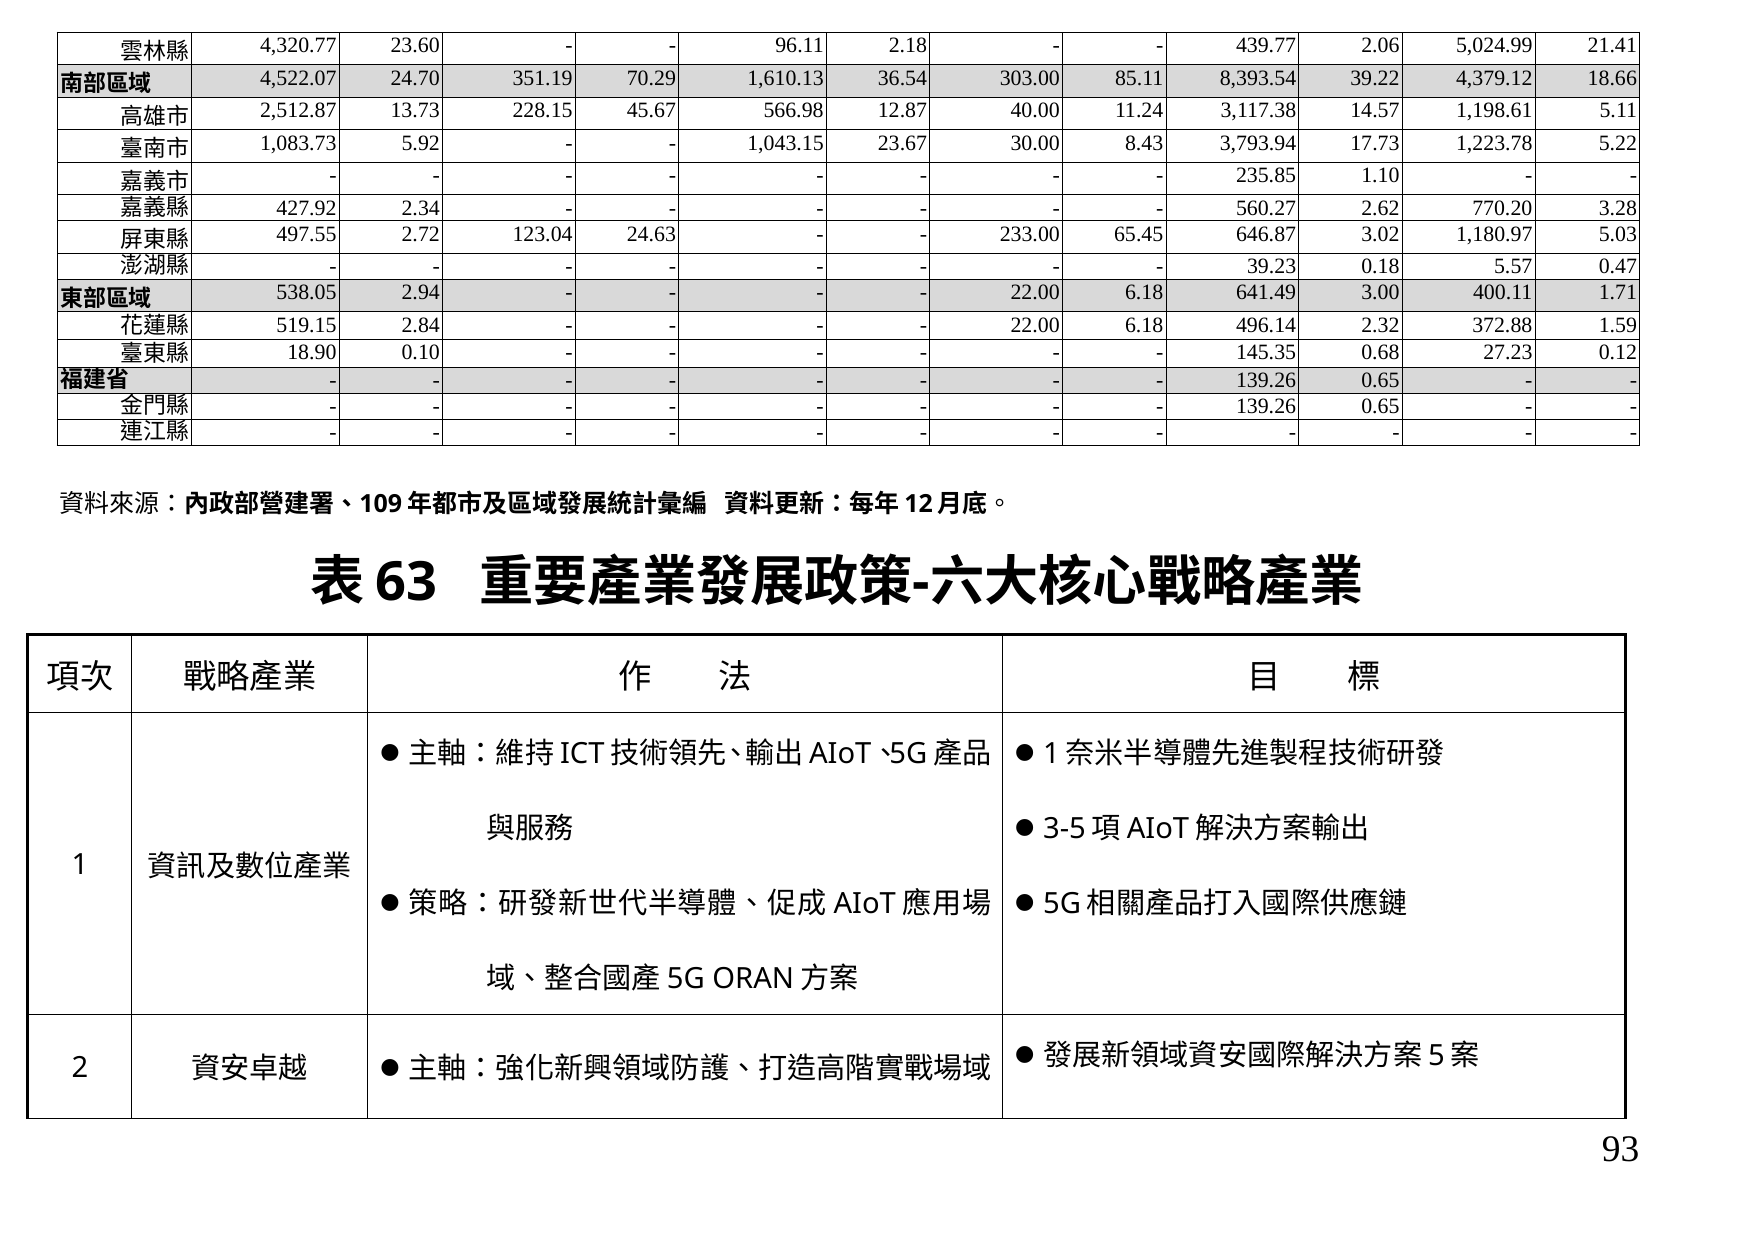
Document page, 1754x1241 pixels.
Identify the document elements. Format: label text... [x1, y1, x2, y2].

table_cell 5.03 [1536, 221, 1639, 253]
table_cell - [930, 340, 1062, 367]
table_cell 發展新領域資安國際解決方案5案 [1003, 1015, 1624, 1118]
table_cell 24.63 [576, 221, 678, 253]
table_cell - [1403, 163, 1535, 194]
table_cell - [1536, 368, 1639, 393]
table_cell - [679, 254, 826, 279]
table_cell 0.47 [1536, 254, 1639, 279]
table_cell 22.00 [930, 280, 1062, 311]
table_cell 2.06 [1299, 33, 1402, 64]
table_cell - [827, 340, 929, 367]
table_cell 東部區域 [58, 280, 191, 311]
table_cell 1 [29, 713, 131, 1013]
table_cell 85.11 [1063, 65, 1166, 97]
table_cell - [827, 221, 929, 253]
table_cell 主軸：維持ICT技術領先、輸出AIoT、5G產品與服務 策略：研發新世代半導體、促成AIoT應用場域、整合國產5G ORAN方案 [368, 713, 1002, 1013]
table_cell - [1167, 420, 1298, 445]
table_cell - [443, 340, 575, 367]
table_cell 566.98 [679, 98, 826, 129]
table_cell - [1403, 394, 1535, 419]
table_cell 39.23 [1167, 254, 1298, 279]
table_cell - [827, 312, 929, 339]
table_cell 2.94 [340, 280, 442, 311]
table_cell - [827, 195, 929, 220]
table_cell - [679, 368, 826, 393]
table_cell 2.84 [340, 312, 442, 339]
table_cell 1,198.61 [1403, 98, 1535, 129]
table_cell 2.32 [1299, 312, 1402, 339]
table_cell - [443, 280, 575, 311]
table_cell - [679, 280, 826, 311]
table_cell 5.57 [1403, 254, 1535, 279]
table_cell 36.54 [827, 65, 929, 97]
table_cell 1,043.15 [679, 130, 826, 162]
table_cell 雲林縣 [58, 33, 191, 64]
table_cell - [1063, 33, 1166, 64]
table_cell 13.73 [340, 98, 442, 129]
table_cell - [192, 368, 339, 393]
table_cell 4,522.07 [192, 65, 339, 97]
table_cell - [443, 312, 575, 339]
table_cell 5.92 [340, 130, 442, 162]
table_cell 14.57 [1299, 98, 1402, 129]
table_cell 0.18 [1299, 254, 1402, 279]
table_cell - [192, 420, 339, 445]
table_cell 主軸：強化新興領域防護、打造高階實戰場域 [368, 1015, 1002, 1118]
table_cell - [443, 130, 575, 162]
table_cell 123.04 [443, 221, 575, 253]
table_cell 臺南市 [58, 130, 191, 162]
table_cell 233.00 [930, 221, 1062, 253]
table_cell 17.73 [1299, 130, 1402, 162]
table_cell 228.15 [443, 98, 575, 129]
table_cell 南部區域 [58, 65, 191, 97]
table_cell - [576, 254, 678, 279]
table_cell 屏東縣 [58, 221, 191, 253]
table_cell - [576, 280, 678, 311]
table_cell 3.02 [1299, 221, 1402, 253]
table_cell 資安卓越 [132, 1015, 367, 1118]
table_cell 1,223.78 [1403, 130, 1535, 162]
table_cell 8,393.54 [1167, 65, 1298, 97]
table_cell - [340, 368, 442, 393]
table_cell 12.87 [827, 98, 929, 129]
table_cell - [576, 368, 678, 393]
table_cell 351.19 [443, 65, 575, 97]
table_cell - [827, 254, 929, 279]
table_cell - [827, 394, 929, 419]
table_cell - [930, 33, 1062, 64]
table_cell 139.26 [1167, 394, 1298, 419]
table_cell 11.24 [1063, 98, 1166, 129]
table_cell 1奈米半導體先進製程技術研發 3-5項AIoT解決方案輸出 5G相關產品打入國際供應鏈 [1003, 713, 1624, 1013]
table_cell - [930, 254, 1062, 279]
table_cell 427.92 [192, 195, 339, 220]
table_cell 0.65 [1299, 368, 1402, 393]
table_cell 39.22 [1299, 65, 1402, 97]
table_cell 2 [29, 1015, 131, 1118]
table_cell - [930, 394, 1062, 419]
table_cell - [443, 33, 575, 64]
table_cell - [1063, 394, 1166, 419]
table_cell 497.55 [192, 221, 339, 253]
table_cell 嘉義市 [58, 163, 191, 194]
table_cell - [443, 420, 575, 445]
table_cell - [1536, 394, 1639, 419]
table_cell 23.67 [827, 130, 929, 162]
table_cell 高雄市 [58, 98, 191, 129]
table_cell 臺東縣 [58, 340, 191, 367]
table_header 目 標 [1003, 636, 1624, 712]
table_cell 4,379.12 [1403, 65, 1535, 97]
table_cell - [1063, 195, 1166, 220]
table_cell - [443, 195, 575, 220]
table_cell - [679, 195, 826, 220]
table_cell - [576, 420, 678, 445]
table_cell - [679, 163, 826, 194]
table_cell 連江縣 [58, 420, 191, 445]
table_cell - [679, 420, 826, 445]
table_cell 6.18 [1063, 280, 1166, 311]
table_cell - [1403, 420, 1535, 445]
table_cell 4,320.77 [192, 33, 339, 64]
table_cell 5.11 [1536, 98, 1639, 129]
table_cell 21.41 [1536, 33, 1639, 64]
table_cell 1.10 [1299, 163, 1402, 194]
table_cell 1.59 [1536, 312, 1639, 339]
table_cell - [1536, 420, 1639, 445]
table_cell - [443, 254, 575, 279]
table_cell 646.87 [1167, 221, 1298, 253]
table_cell - [679, 394, 826, 419]
table_cell 519.15 [192, 312, 339, 339]
table_cell - [1063, 340, 1166, 367]
table_cell 560.27 [1167, 195, 1298, 220]
table_cell - [576, 163, 678, 194]
table_cell - [1063, 368, 1166, 393]
table_cell - [1063, 420, 1166, 445]
table_cell 0.68 [1299, 340, 1402, 367]
table_cell - [1063, 254, 1166, 279]
table_cell 0.10 [340, 340, 442, 367]
table_cell - [443, 368, 575, 393]
table_cell 3,117.38 [1167, 98, 1298, 129]
table_cell - [443, 394, 575, 419]
table_cell - [443, 163, 575, 194]
table_cell 303.00 [930, 65, 1062, 97]
table_cell 0.65 [1299, 394, 1402, 419]
table_cell - [576, 33, 678, 64]
table_cell - [576, 312, 678, 339]
table_cell 372.88 [1403, 312, 1535, 339]
table_cell - [827, 280, 929, 311]
table_cell 福建省 [58, 368, 191, 393]
table_cell - [827, 163, 929, 194]
table_cell - [1299, 420, 1402, 445]
table_cell 8.43 [1063, 130, 1166, 162]
table_cell 235.85 [1167, 163, 1298, 194]
table_cell 1.71 [1536, 280, 1639, 311]
table_cell 18.66 [1536, 65, 1639, 97]
table_cell 30.00 [930, 130, 1062, 162]
table_cell 3.00 [1299, 280, 1402, 311]
table_header 戰略產業 [132, 636, 367, 712]
table_cell 2,512.87 [192, 98, 339, 129]
table_cell 澎湖縣 [58, 254, 191, 279]
table_cell 18.90 [192, 340, 339, 367]
table_cell - [192, 394, 339, 419]
table_cell 496.14 [1167, 312, 1298, 339]
table_cell 145.35 [1167, 340, 1298, 367]
table_cell - [340, 254, 442, 279]
table_cell 1,083.73 [192, 130, 339, 162]
table_cell 0.12 [1536, 340, 1639, 367]
table_cell 3,793.94 [1167, 130, 1298, 162]
table_cell - [340, 394, 442, 419]
table_cell - [192, 163, 339, 194]
table_cell - [930, 195, 1062, 220]
table_cell 40.00 [930, 98, 1062, 129]
table_cell 2.72 [340, 221, 442, 253]
table_cell - [930, 420, 1062, 445]
table_cell 641.49 [1167, 280, 1298, 311]
table_cell - [340, 163, 442, 194]
table_cell - [576, 130, 678, 162]
table_cell 439.77 [1167, 33, 1298, 64]
table_cell 資訊及數位產業 [132, 713, 367, 1013]
table_cell 96.11 [679, 33, 826, 64]
table_cell 22.00 [930, 312, 1062, 339]
table_cell 70.29 [576, 65, 678, 97]
table_cell 23.60 [340, 33, 442, 64]
table_cell 2.34 [340, 195, 442, 220]
table_cell - [827, 368, 929, 393]
table_cell - [930, 368, 1062, 393]
table_cell 27.23 [1403, 340, 1535, 367]
table_cell - [576, 340, 678, 367]
table_cell 1,180.97 [1403, 221, 1535, 253]
text 資料來源：內政部營建署、109年都市及區域發展統計彙編 資料更新：每年12月底。 [59, 483, 1639, 521]
subtitle 表63 重要產業發展政策-六大核心戰略產業 [59, 521, 1639, 633]
table_cell 5,024.99 [1403, 33, 1535, 64]
table_cell 400.11 [1403, 280, 1535, 311]
table_cell 6.18 [1063, 312, 1166, 339]
table_cell 嘉義縣 [58, 195, 191, 220]
table_cell - [679, 340, 826, 367]
table_cell 770.20 [1403, 195, 1535, 220]
table_cell - [340, 420, 442, 445]
table_cell 45.67 [576, 98, 678, 129]
table_cell - [679, 221, 826, 253]
table_cell 538.05 [192, 280, 339, 311]
table_cell - [576, 195, 678, 220]
table_cell - [679, 312, 826, 339]
table_cell 24.70 [340, 65, 442, 97]
table_cell - [1403, 368, 1535, 393]
table_cell 2.18 [827, 33, 929, 64]
table_cell - [576, 394, 678, 419]
table_cell 花蓮縣 [58, 312, 191, 339]
table_cell - [827, 420, 929, 445]
table_cell - [930, 163, 1062, 194]
table_cell 2.62 [1299, 195, 1402, 220]
table_header 項次 [29, 636, 131, 712]
table_header 作 法 [368, 636, 1002, 712]
table_cell 139.26 [1167, 368, 1298, 393]
table_cell 金門縣 [58, 394, 191, 419]
table_cell - [1536, 163, 1639, 194]
table_cell 5.22 [1536, 130, 1639, 162]
table_cell - [192, 254, 339, 279]
table_cell 1,610.13 [679, 65, 826, 97]
table_cell 65.45 [1063, 221, 1166, 253]
table_cell - [1063, 163, 1166, 194]
table_cell 3.28 [1536, 195, 1639, 220]
